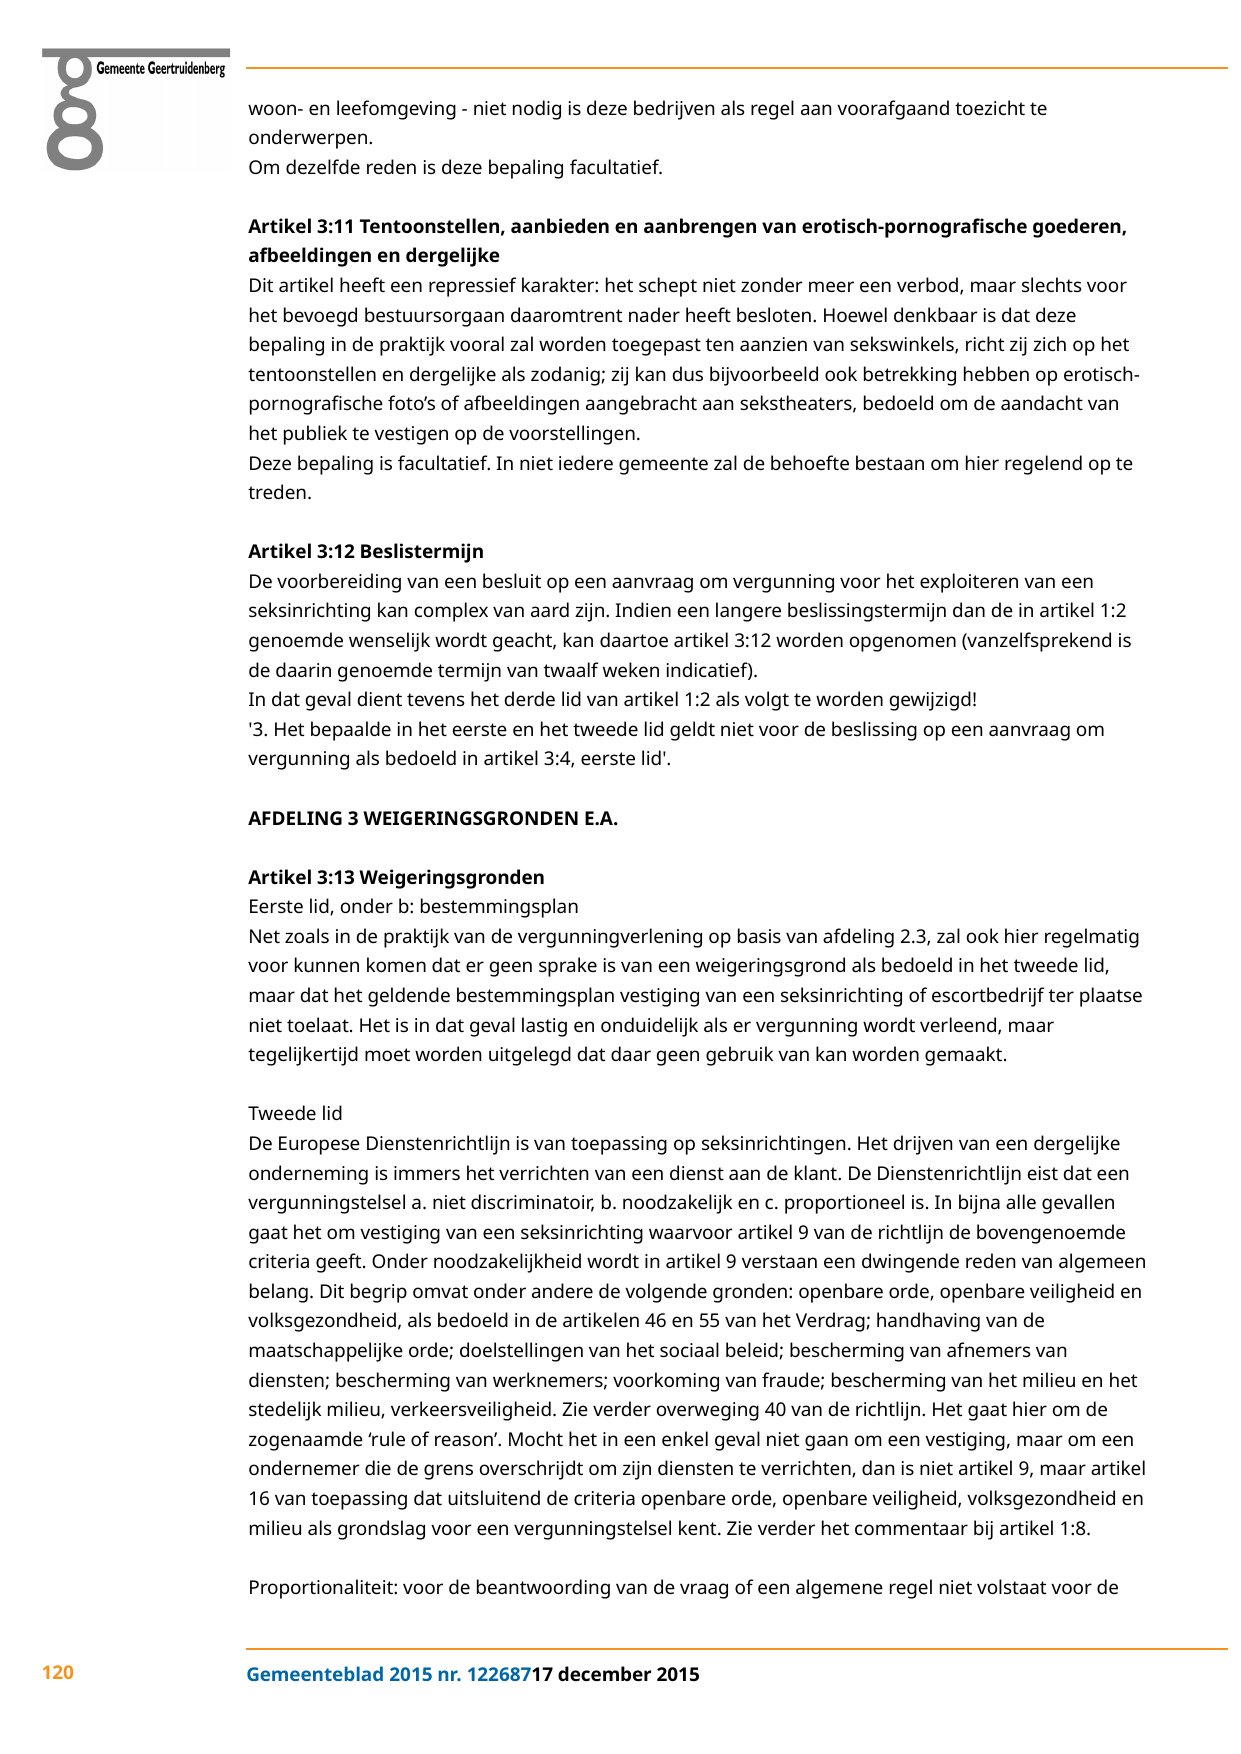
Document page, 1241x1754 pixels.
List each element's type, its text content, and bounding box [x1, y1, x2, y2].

text Deze bepaling is facultatief. In niet iedere gemeente zal de behoefte bestaan om hier regelend op te treden. [248, 450, 1152, 505]
text AFDELING 3 WEIGERINGSGRONDEN E.A. [248, 805, 1152, 831]
text Artikel 3:12 Beslistermijn [248, 538, 1152, 564]
text Net zoals in de praktijk van de vergunningverlening op basis van afdeling 2.3, zal ook hier regelmatig voor kunnen komen dat er geen sprake is van een weigeringsgrond als bedoeld in het tweede lid, maar dat het geldende bestemmingsplan vestiging van een seksinrichting of escortbedrijf ter plaatse niet toelaat. Het is in dat geval lastig en onduidelijk als er vergunning wordt verleend, maar tegelijkertijd moet worden uitgelegd dat daar geen gebruik van kan worden gemaakt. [248, 923, 1152, 1067]
text Artikel 3:11 Tentoonstellen, aanbieden en aanbrengen van erotisch-pornografische goederen, afbeeldingen en dergelijke [248, 213, 1152, 268]
text Artikel 3:13 Weigeringsgronden [248, 864, 1152, 890]
picture [41, 47, 231, 172]
text De voorbereiding van een besluit op een aanvraag om vergunning voor het exploiteren van een seksinrichting kan complex van aard zijn. Indien een langere beslissingstermijn dan de in artikel 1:2 genoemde wenselijk wordt geacht, kan daartoe artikel 3:12 worden opgenomen (vanzelfsprekend is de daarin genoemde termijn van twaalf weken indicatief). [248, 568, 1152, 683]
text woon- en leefomgeving - niet nodig is deze bedrijven als regel aan voorafgaand toezicht te onderwerpen. [248, 95, 1152, 150]
text Dit artikel heeft een repressief karakter: het schept niet zonder meer een verbod, maar slechts voor het bevoegd bestuursorgaan daaromtrent nader heeft besloten. Hoewel denkbaar is dat deze bepaling in de praktijk vooral zal worden toegepast ten aanzien van sekswinkels, richt zij zich op het tentoonstellen en dergelijke als zodanig; zij kan dus bijvoorbeeld ook betrekking hebben op erotisch-pornografische foto’s of afbeeldingen aangebracht aan sekstheaters, bedoeld om de aandacht van het publiek te vestigen op de voorstellingen. [248, 272, 1152, 446]
text Tweede lid [248, 1101, 1152, 1126]
text Eerste lid, onder b: bestemmingsplan [248, 893, 1152, 919]
text Om dezelfde reden is deze bepaling facultatief. [248, 154, 1152, 180]
text De Europese Dienstenrichtlijn is van toepassing op seksinrichtingen. Het drijven van een dergelijke onderneming is immers het verrichten van een dienst aan de klant. De Dienstenrichtlijn eist dat een vergunningstelsel a. niet discriminatoir, b. noodzakelijk en c. proportioneel is. In bijna alle gevallen gaat het om vestiging van een seksinrichting waarvoor artikel 9 van de richtlijn de bovengenoemde criteria geeft. Onder noodzakelijkheid wordt in artikel 9 verstaan een dwingende reden van algemeen belang. Dit begrip omvat onder andere de volgende gronden: openbare orde, openbare veiligheid en volksgezondheid, als bedoeld in de artikelen 46 en 55 van het Verdrag; handhaving van de maatschappelijke orde; doelstellingen van het sociaal beleid; bescherming van afnemers van diensten; bescherming van werknemers; voorkoming van fraude; bescherming van het milieu en het stedelijk milieu, verkeersveiligheid. Zie verder overweging 40 van de richtlijn. Het gaat hier om de zogenaamde ‘rule of reason’. Mocht het in een enkel geval niet gaan om een vestiging, maar om een ondernemer die de grens overschrijdt om zijn diensten te verrichten, dan is niet artikel 9, maar artikel 16 van toepassing dat uitsluitend de criteria openbare orde, openbare veiligheid, volksgezondheid en milieu als grondslag voor een vergunningstelsel kent. Zie verder het commentaar bij artikel 1:8. [248, 1130, 1152, 1541]
text '3. Het bepaalde in het eerste en het tweede lid geldt niet voor de beslissing op een aanvraag om vergunning als bedoeld in artikel 3:4, eerste lid'. [248, 716, 1152, 771]
text In dat geval dient tevens het derde lid van artikel 1:2 als volgt te worden gewijzigd! [248, 686, 1152, 712]
text Proportionaliteit: voor de beantwoording van de vraag of een algemene regel niet volstaat voor de [248, 1574, 1152, 1600]
